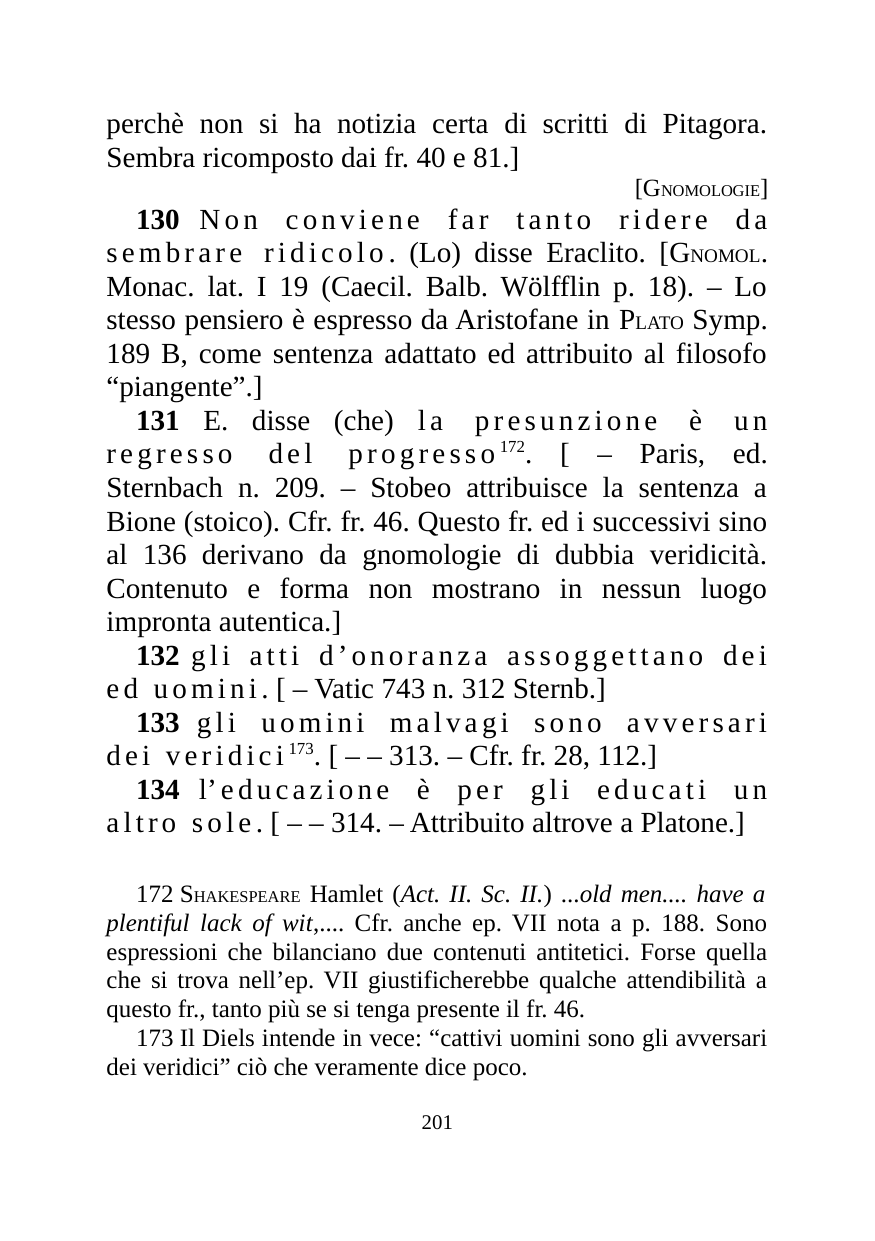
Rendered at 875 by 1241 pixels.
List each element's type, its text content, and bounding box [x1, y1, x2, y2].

text 132 gli atti d’onoranza assoggettano dei ed uomini. [ – Vatic 743 n. 312 Sternb.] [106, 638, 768, 705]
text 133 gli uomini malvagi sono avversari dei veridici. [ – – 313. – Cfr. fr. 28, 112.] [106, 705, 768, 772]
text perchè non si ha notizia certa di scritti di Pitagora. Sembra ricomposto dai fr. 40 e 81.] [106, 106, 768, 173]
text Il Diels intende in vece: “cattivi uomini sono gli avversari dei veridici” ciò che veramente dice poco. [106, 1023, 768, 1080]
text 131 E. disse (che) la presunzione è un regresso del progresso. [ – Paris, ed. Sternbach n. 209. – Stobeo attribuisce la sentenza a Bione (stoico). Cfr. fr. 46. Questo fr. ed i successivi sino al 136 derivano da gnomologie di dubbia veridicità. Contenuto e forma non mostrano in nessun luogo impronta autentica.] [106, 403, 768, 638]
subtitle [Gnomologie] [106, 173, 768, 202]
text 130 Non conviene far tanto ridere da sembrare ridicolo. (Lo) disse Eraclito. [Gnomol. Monac. lat. I 19 (Caecil. Balb. Wölfflin p. 18). – Lo stesso pensiero è espresso da Aristofane in Plato Symp. 189 B, come sentenza adattato ed attribuito al filosofo “piangente”.] [106, 202, 768, 403]
text 134 l’educazione è per gli educati un altro sole. [ – – 314. – Attribuito altrove a Platone.] [106, 772, 768, 839]
text Shakespeare Hamlet (Act. II. Sc. II.) ...old men.... have a plentiful lack of wit,.... Cfr. anche ep. VII nota a p. 188. Sono espressioni che bilanciano due contenuti antitetici. Forse quella che si trova nell’ep. VII giustificherebbe qualche attendibilità a questo fr., tanto più se si tenga presente il fr. 46. [106, 879, 768, 1023]
